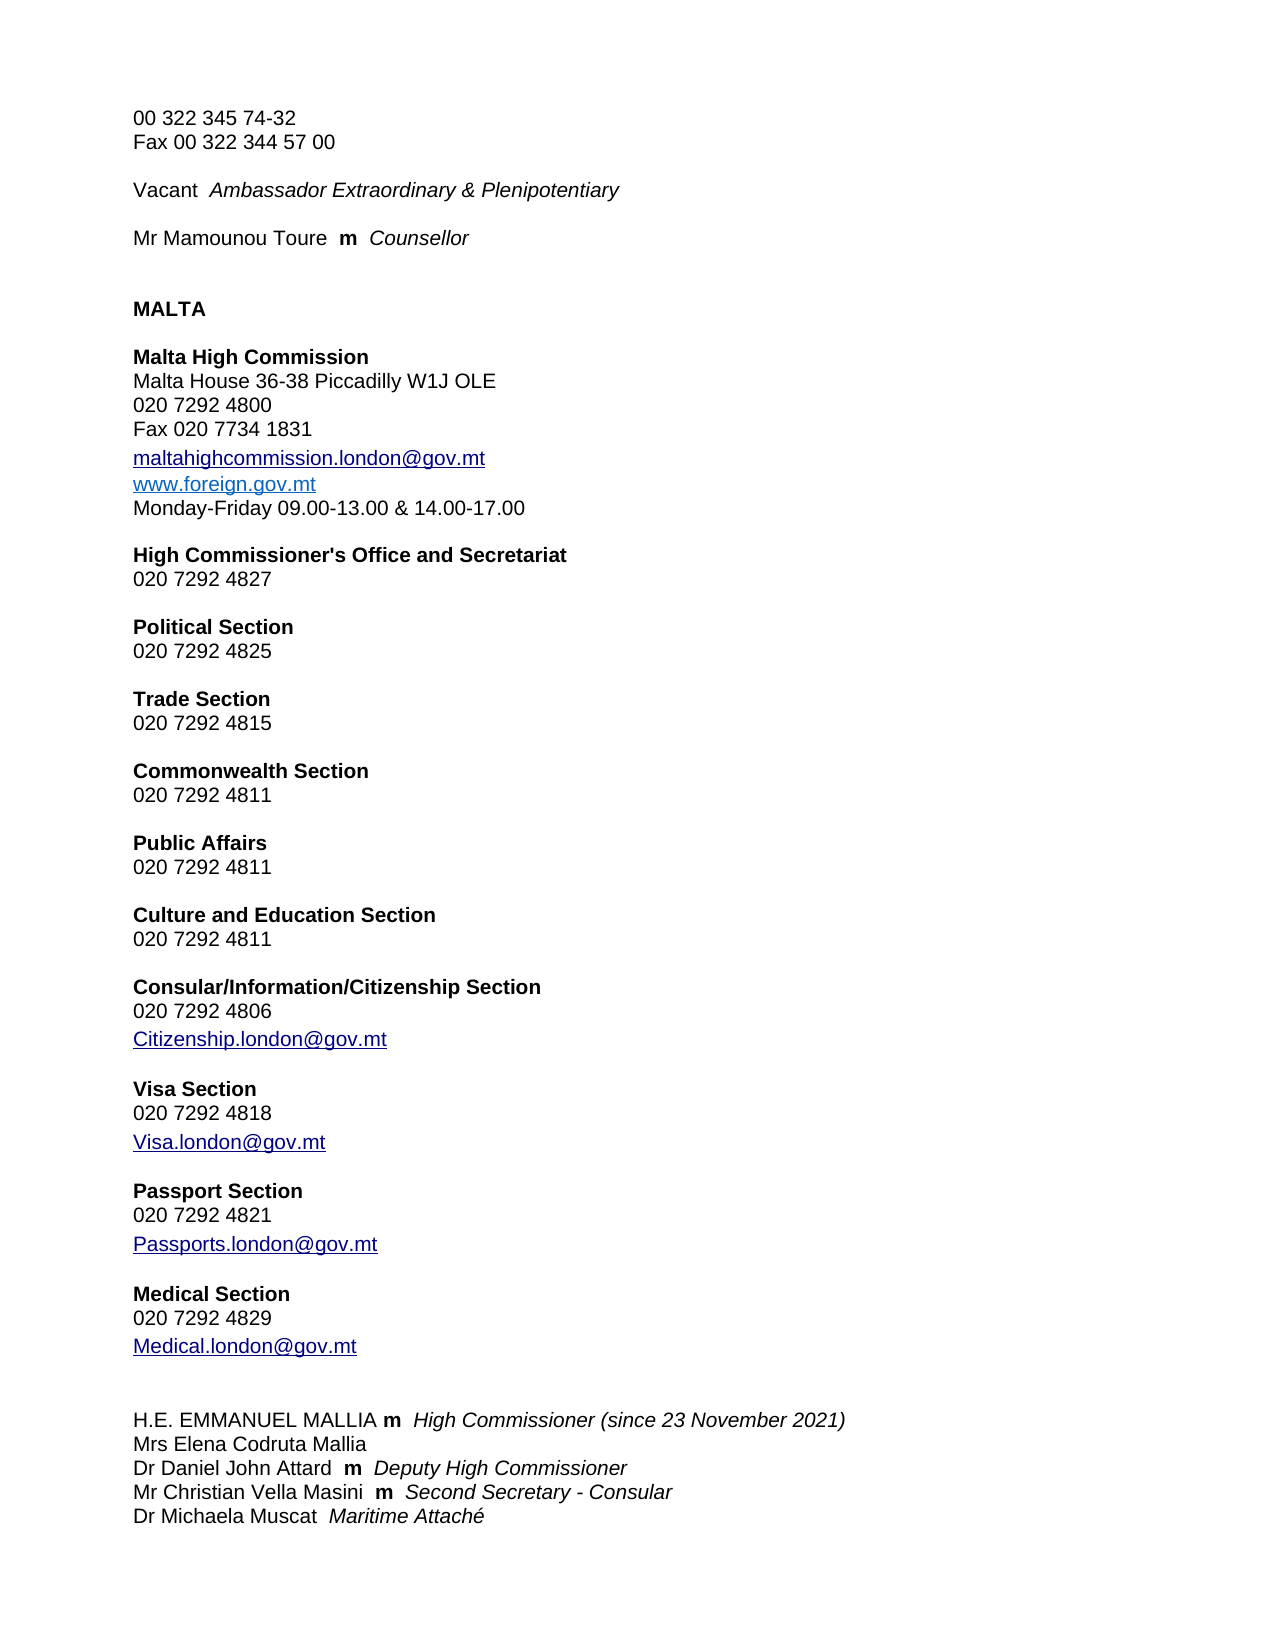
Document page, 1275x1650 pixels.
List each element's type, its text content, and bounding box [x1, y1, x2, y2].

text 020 7292 4815 [133, 711, 1181, 735]
text 020 7292 4806 [133, 998, 1181, 1022]
text maltahighcommission.london@gov.mt [133, 441, 1181, 471]
text Mr Mamounou Toure m Counsellor [133, 225, 1181, 249]
text Fax 00 322 344 57 00 [133, 129, 1181, 153]
text Malta High Commission [133, 345, 1181, 369]
text Trade Section [133, 687, 1181, 711]
text Mr Christian Vella Masini m Second Secretary - Consular [133, 1480, 1181, 1504]
text 020 7292 4827 [133, 567, 1181, 591]
text Monday-Friday 09.00-13.00 & 14.00-17.00 [133, 495, 1181, 519]
text Malta House 36-38 Piccadilly W1J OLE [133, 369, 1181, 393]
text Vacant Ambassador Extraordinary & Plenipotentiary [133, 177, 1181, 201]
text 00 322 345 74-32 [133, 106, 1181, 129]
text Dr Daniel John Attard m Deputy High Commissioner [133, 1456, 1181, 1480]
text MALTA [133, 297, 1181, 321]
text Medical Section [133, 1282, 1181, 1306]
text Visa Section [133, 1077, 1181, 1101]
text Passports.london@gov.mt [133, 1227, 1181, 1258]
text 020 7292 4811 [133, 855, 1181, 879]
text Political Section [133, 615, 1181, 639]
text 020 7292 4800 [133, 393, 1181, 417]
text Consular/Information/Citizenship Section [133, 974, 1181, 998]
text www.foreign.gov.mt [133, 471, 1181, 495]
text 020 7292 4811 [133, 927, 1181, 951]
text 020 7292 4821 [133, 1203, 1181, 1227]
text Dr Michaela Muscat Maritime Attaché [133, 1504, 1181, 1528]
text 020 7292 4825 [133, 639, 1181, 663]
text High Commissioner's Office and Secretariat [133, 543, 1181, 567]
text Fax 020 7734 1831 [133, 417, 1181, 441]
text H.E. EMMANUEL MALLIA m High Commissioner (since 23 November 2021) [133, 1408, 1181, 1432]
text Passport Section [133, 1179, 1181, 1203]
text 020 7292 4811 [133, 783, 1181, 807]
text Visa.london@gov.mt [133, 1125, 1181, 1155]
text 020 7292 4818 [133, 1101, 1181, 1125]
text Medical.london@gov.mt [133, 1330, 1181, 1360]
text 020 7292 4829 [133, 1306, 1181, 1330]
text Mrs Elena Codruta Mallia [133, 1432, 1181, 1456]
text Citizenship.london@gov.mt [133, 1022, 1181, 1053]
text Culture and Education Section [133, 903, 1181, 927]
text Commonwealth Section [133, 759, 1181, 783]
text Public Affairs [133, 831, 1181, 855]
